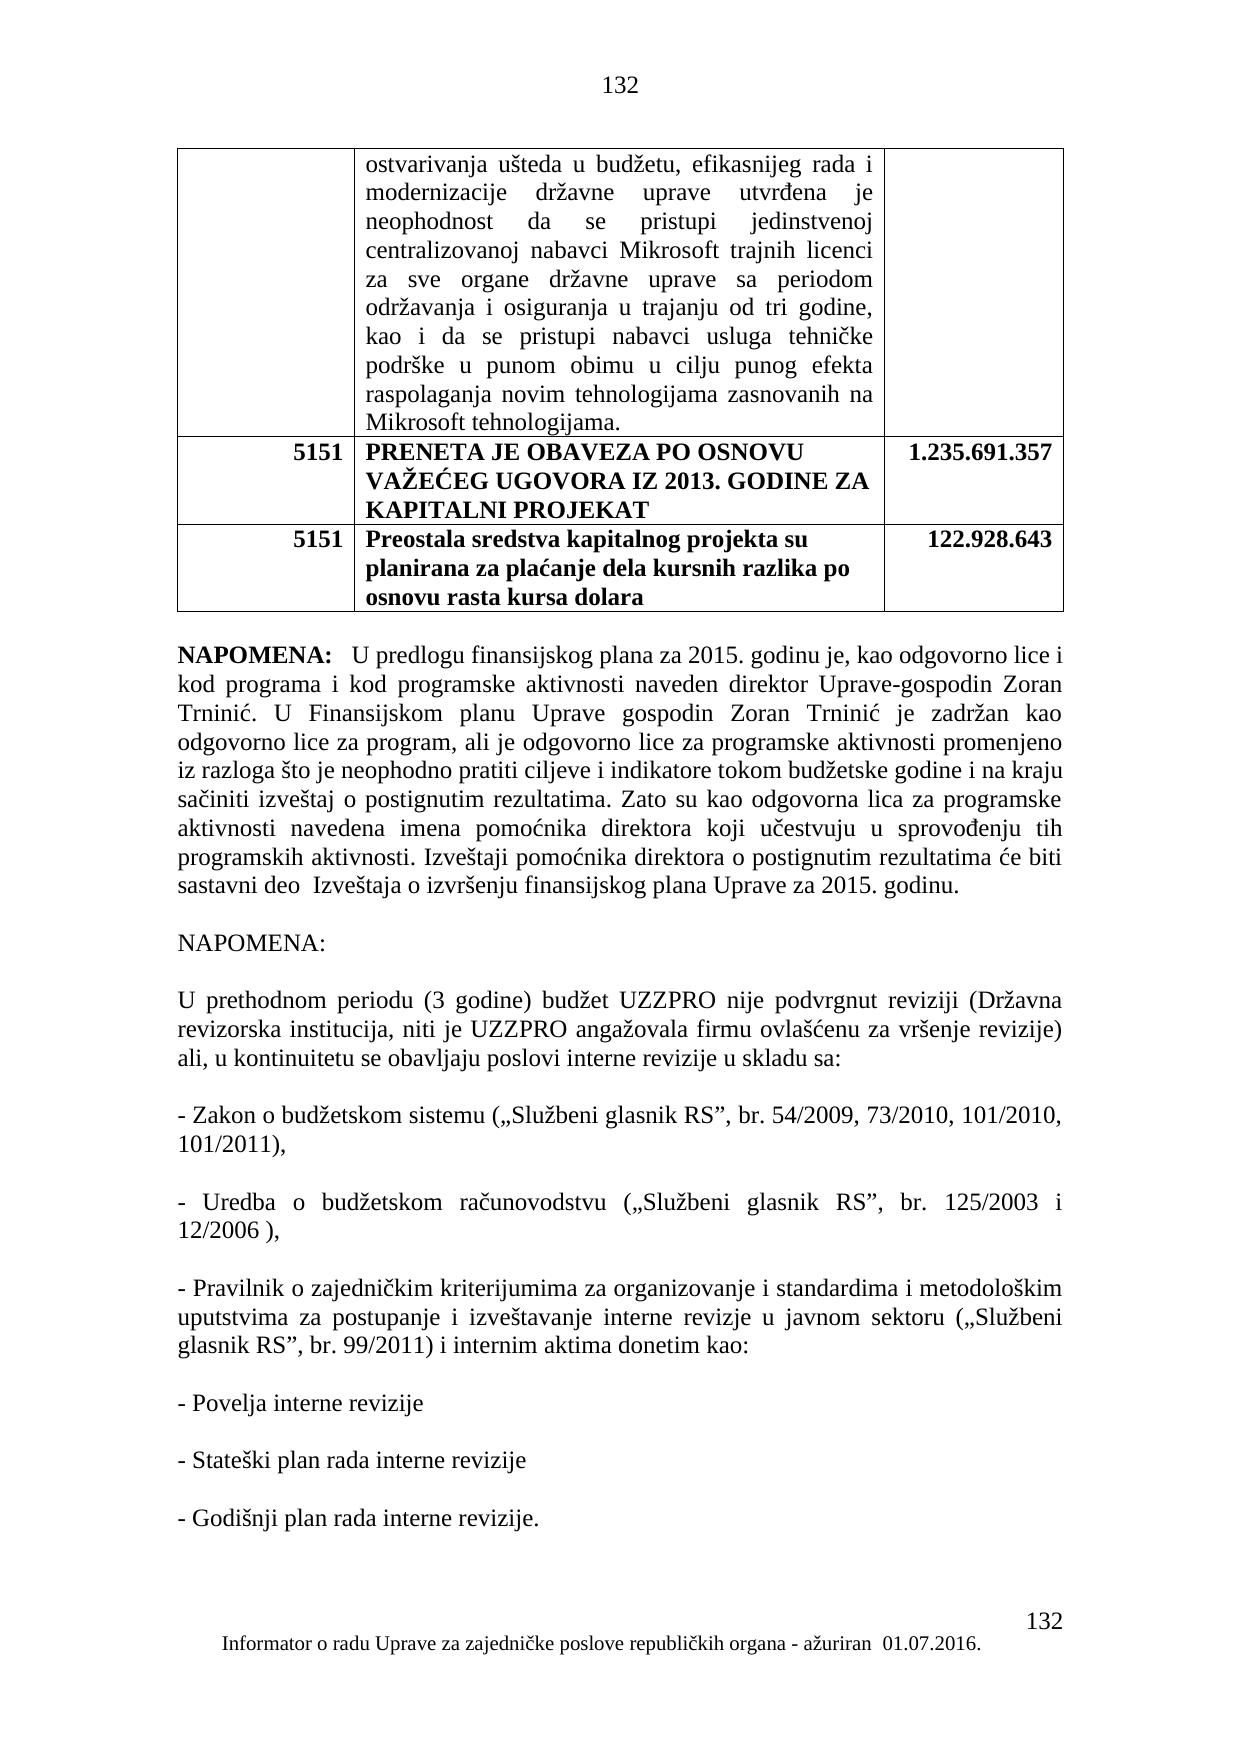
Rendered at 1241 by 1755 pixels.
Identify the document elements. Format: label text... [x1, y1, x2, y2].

text NAPOMENA: [177, 928, 1063, 957]
table_cell 5151 [178, 437, 354, 523]
table_cell [178, 149, 354, 436]
table_cell ostvarivanja ušteda u budžetu, efikasnijeg rada i modernizacije državne uprave utvrđena je neophodnost da se pristupi jedinstvenoj centralizovanoj nabavci Mikrosoft trajnih licenci za sve organe državne uprave sa periodom održavanja i osiguranja u trajanju od tri godine, kao i da se pristupi nabavci usluga tehničke podrške u punom obimu u cilјu punog efekta raspolaganja novim tehnologijama zasnovanih na Mikrosoft tehnologijama. [355, 149, 884, 436]
text - Povelјa interne revizije [177, 1388, 1063, 1417]
text - Zakon o budžetskom sistemu („Službeni glasnik RS”, br. 54/2009, 73/2010, 101/2010, 101/2011), [177, 1101, 1063, 1158]
table_cell 122.928.643 [885, 525, 1063, 611]
table_cell [885, 149, 1063, 436]
table_cell 5151 [178, 525, 354, 611]
text - Uredba o budžetskom računovodstvu („Službeni glasnik RS”, br. 125/2003 i 12/2006 ), [177, 1187, 1063, 1244]
table_cell 1.235.691.357 [885, 437, 1063, 523]
text - Stateški plan rada interne revizije [177, 1446, 1063, 1474]
text NAPOMENA: U predlogu finansijskog plana za 2015. godinu je, kao odgovorno lice i kod programa i kod programske aktivnosti naveden direktor Uprave-gospodin Zoran Trninić. U Finansijskom planu Uprave gospodin Zoran Trninić je zadržan kao odgovorno lice za program, ali je odgovorno lice za programske aktivnosti promenjeno iz razloga što je neophodno pratiti cilјeve i indikatore tokom budžetske godine i na kraju sačiniti izveštaj o postignutim rezultatima. Zato su kao odgovorna lica za programske aktivnosti navedena imena pomoćnika direktora koji učestvuju u sprovođenju tih programskih aktivnosti. Izveštaji pomoćnika direktora o postignutim rezultatima će biti sastavni deo Izveštaja o izvršenju finansijskog plana Uprave za 2015. godinu. [177, 641, 1063, 899]
text U prethodnom periodu (3 godine) budžet UZZPRO nije podvrgnut reviziji (Državna revizorska institucija, niti je UZZPRO angažovala firmu ovlašćenu za vršenje revizije) ali, u kontinuitetu se obavlјaju poslovi interne revizije u skladu sa: [177, 986, 1063, 1072]
text - Godišnji plan rada interne revizije. [177, 1503, 1063, 1532]
table_cell PRENETA JE OBAVEZA PO OSNOVU VAŽEĆEG UGOVORA IZ 2013. GODINE ZA KAPITALNI PROJEKAT [355, 437, 884, 523]
text - Pravilnik o zajedničkim kriterijumima za organizovanje i standardima i metodološkim uputstvima za postupanje i izveštavanje interne revizje u javnom sektoru („Službeni glasnik RS”, br. 99/2011) i internim aktima donetim kao: [177, 1273, 1063, 1359]
table_cell Preostala sredstva kapitalnog projekta su planirana za plaćanje dela kursnih razlika po osnovu rasta kursa dolara [355, 525, 884, 611]
